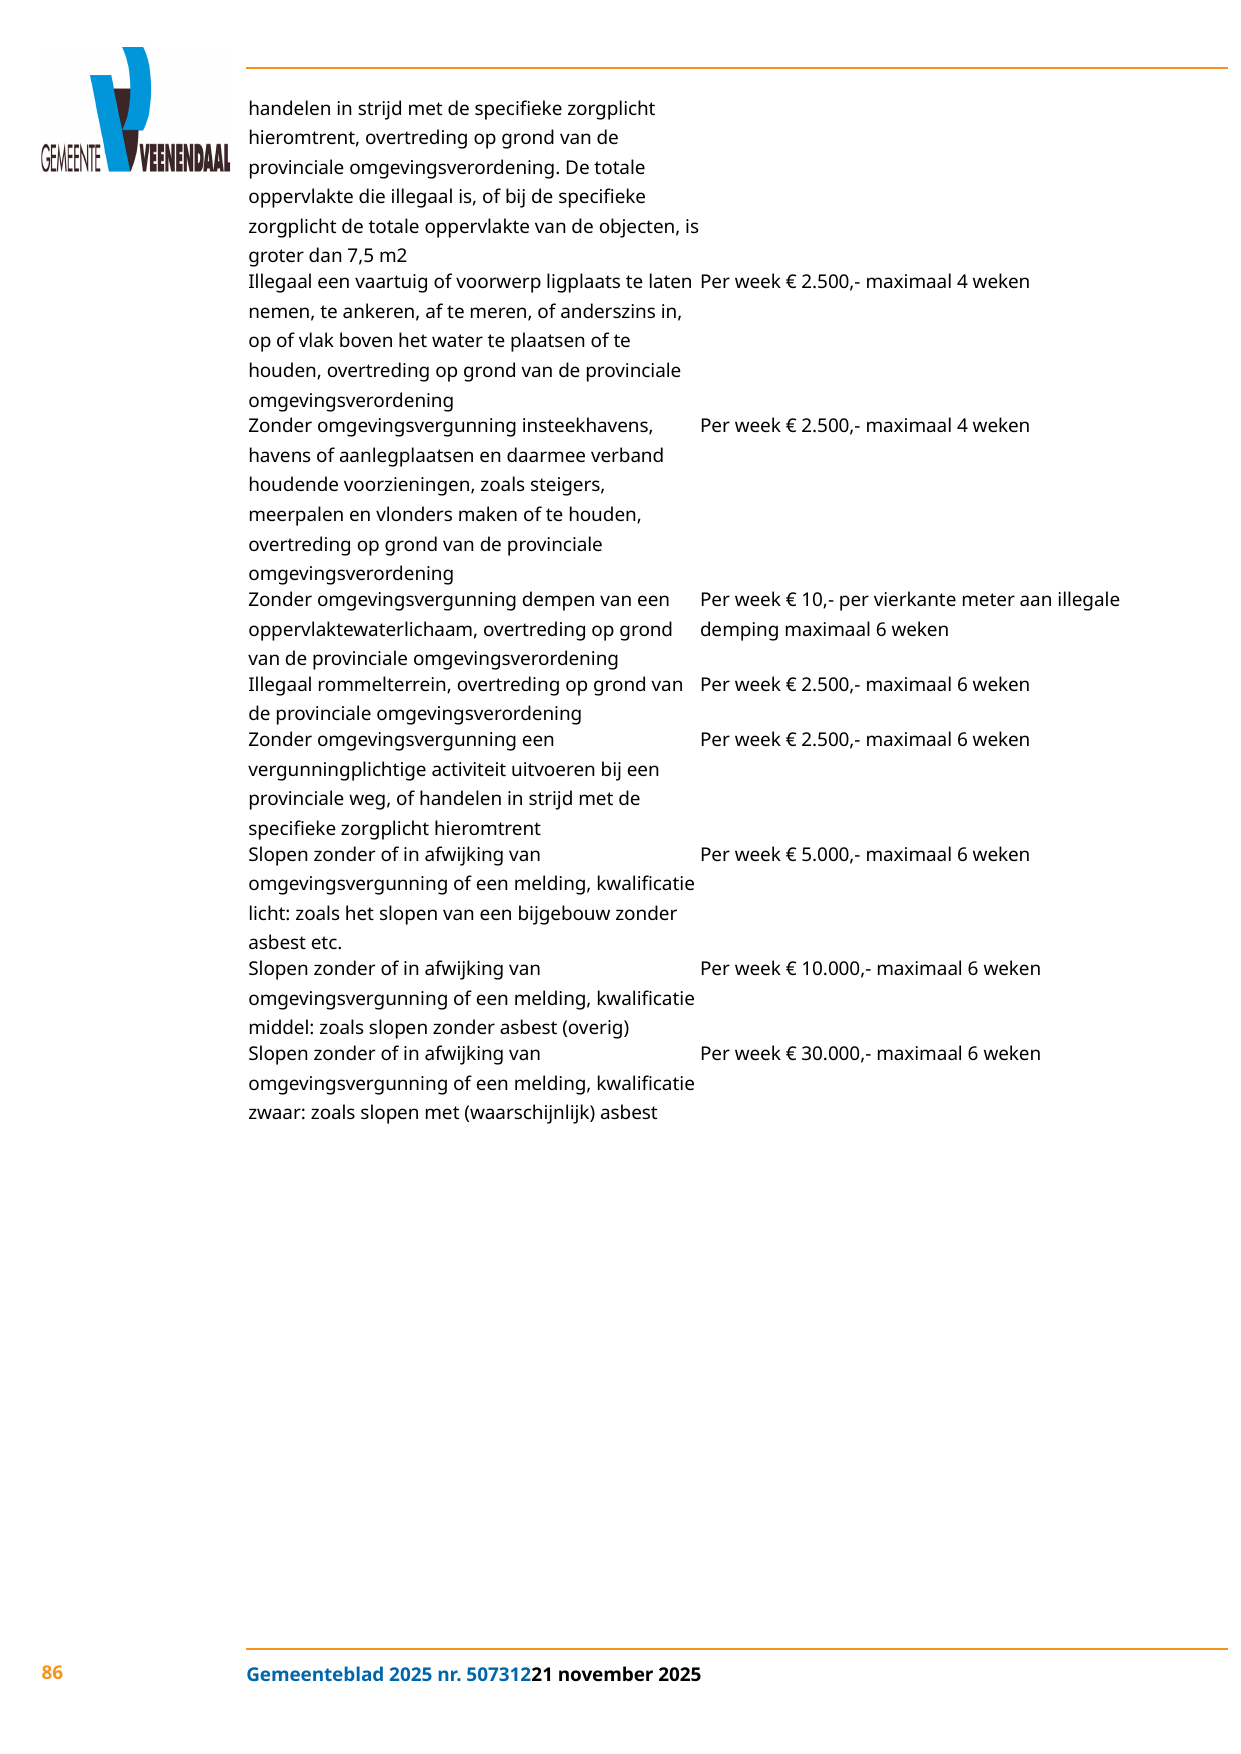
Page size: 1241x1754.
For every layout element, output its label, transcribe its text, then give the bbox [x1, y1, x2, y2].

table_cell [700, 95, 1152, 268]
picture [41, 47, 130, 172]
table_cell Zonder omgevingsvergunning insteekhavens, havens of aanlegplaatsen en daarmee verband houdende voorzieningen, zoals steigers, meerpalen en vlonders maken of te houden, overtreding op grond van de provinciale omgevingsverordening [248, 413, 700, 586]
table_cell Zonder omgevingsvergunning dempen van een oppervlaktewaterlichaam, overtreding op grond van de provinciale omgevingsverordening [248, 586, 700, 671]
table_cell handelen in strijd met de specifieke zorgplicht hieromtrent, overtreding op grond van de provinciale omgevingsverordening. De totale oppervlakte die illegaal is, of bij de specifieke zorgplicht de totale oppervlakte van de objecten, is groter dan 7,5 m2 [248, 95, 700, 268]
picture [123, 47, 231, 172]
table_cell Per week € 5.000,- maximaal 6 weken [700, 841, 1152, 955]
table_cell Per week € 10,- per vierkante meter aan illegale demping maximaal 6 weken [700, 586, 1152, 671]
table_cell Slopen zonder of in afwijking van omgevingsvergunning of een melding, kwalificatie zwaar: zoals slopen met (waarschijnlijk) asbest [248, 1040, 700, 1125]
table_cell Per week € 2.500,- maximaal 4 weken [700, 413, 1152, 586]
table_cell Illegaal rommelterrein, overtreding op grond van de provinciale omgevingsverordening [248, 671, 700, 726]
table_cell Slopen zonder of in afwijking van omgevingsvergunning of een melding, kwalificatie licht: zoals het slopen van een bijgebouw zonder asbest etc. [248, 841, 700, 955]
table_cell Zonder omgevingsvergunning een vergunningplichtige activiteit uitvoeren bij een provinciale weg, of handelen in strijd met de specifieke zorgplicht hieromtrent [248, 726, 700, 841]
table_cell Per week € 10.000,- maximaal 6 weken [700, 955, 1152, 1040]
table_cell Per week € 2.500,- maximaal 6 weken [700, 671, 1152, 726]
table_cell Slopen zonder of in afwijking van omgevingsvergunning of een melding, kwalificatie middel: zoals slopen zonder asbest (overig) [248, 955, 700, 1040]
table_cell Illegaal een vaartuig of voorwerp ligplaats te laten nemen, te ankeren, af te meren, of anderszins in, op of vlak boven het water te plaatsen of te houden, overtreding op grond van de provinciale omgevingsverordening [248, 269, 700, 412]
table_cell Per week € 2.500,- maximaal 4 weken [700, 269, 1152, 412]
table_cell Per week € 2.500,- maximaal 6 weken [700, 726, 1152, 841]
table_cell Per week € 30.000,- maximaal 6 weken [700, 1040, 1152, 1125]
